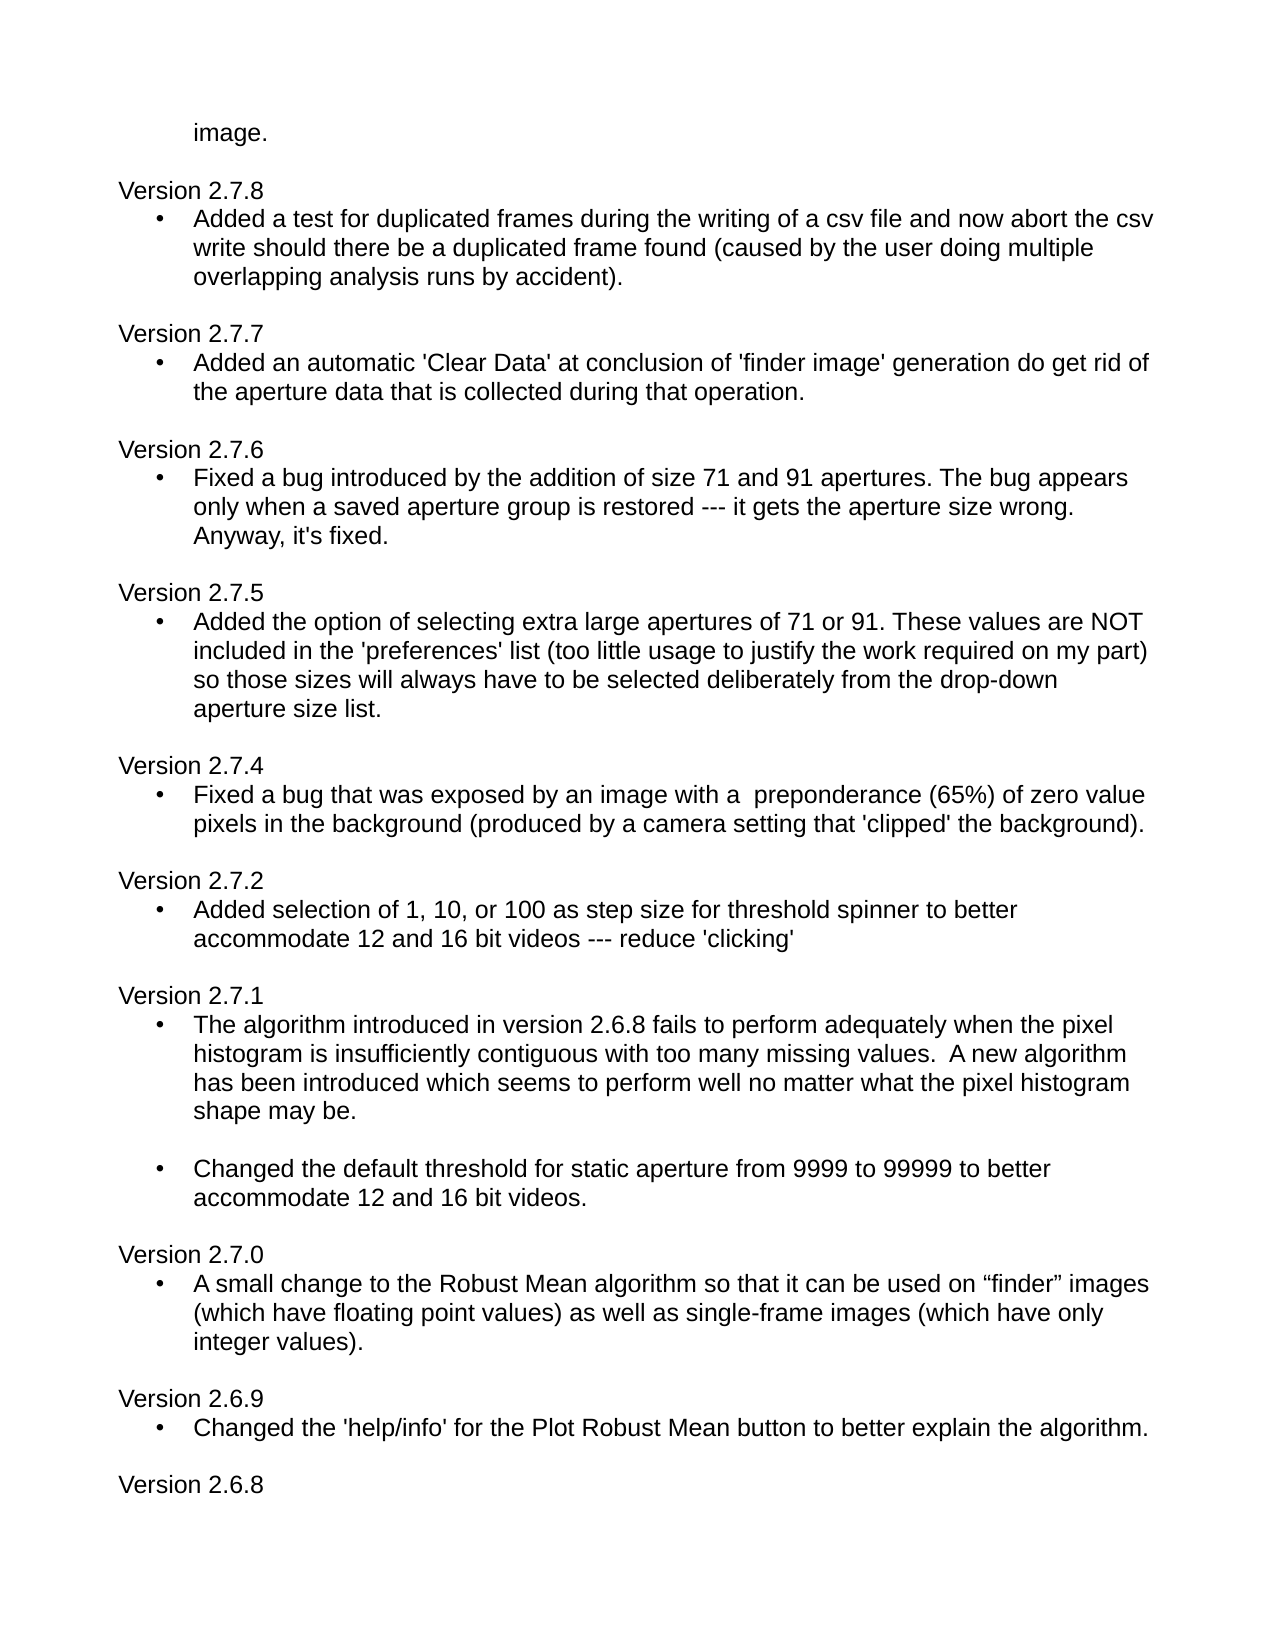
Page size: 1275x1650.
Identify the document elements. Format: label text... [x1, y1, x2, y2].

text Version 2.7.2 [118, 866, 1157, 895]
text Version 2.6.9 [118, 1384, 1157, 1413]
text Version 2.7.4 [118, 751, 1157, 780]
text Version 2.7.0 [118, 1240, 1157, 1269]
list Added an automatic 'Clear Data' at conclusion of 'finder image' generation do get rid of the aperture data that is collected during that operation. [156, 348, 1157, 434]
text Version 2.7.5 [118, 578, 1157, 607]
list Added the option of selecting extra large apertures of 71 or 91. These values are NOT included in the 'preferences' list (too little usage to justify the work required on my part) so those sizes will always have to be selected deliberately from the drop-down aperture size list. [156, 607, 1157, 722]
list Changed the default threshold for static aperture from 9999 to 99999 to better accommodate 12 and 16 bit videos. [156, 1154, 1157, 1240]
text Version 2.7.8 [118, 176, 1157, 204]
list image. [156, 118, 1157, 176]
list Fixed a bug that was exposed by an image with a preponderance (65%) of zero value pixels in the background (produced by a camera setting that 'clipped' the background). [156, 780, 1157, 837]
text Version 2.7.6 [118, 434, 1157, 463]
list Added selection of 1, 10, or 100 as step size for threshold spinner to better accommodate 12 and 16 bit videos --- reduce 'clicking' [156, 895, 1157, 952]
list A small change to the Robust Mean algorithm so that it can be used on “finder” images (which have floating point values) as well as single-frame images (which have only integer values). [156, 1269, 1157, 1355]
list Fixed a bug introduced by the addition of size 71 and 91 apertures. The bug appears only when a saved aperture group is restored --- it gets the aperture size wrong. Anyway, it's fixed. [156, 463, 1157, 550]
list Added a test for duplicated frames during the writing of a csv file and now abort the csv write should there be a duplicated frame found (caused by the user doing multiple overlapping analysis runs by accident). [156, 204, 1157, 319]
text Version 2.7.1 [118, 981, 1157, 1010]
text Version 2.6.8 [118, 1470, 1157, 1499]
list The algorithm introduced in version 2.6.8 fails to perform adequately when the pixel histogram is insufficiently contiguous with too many missing values. A new algorithm has been introduced which seems to perform well no matter what the pixel histogram shape may be. [156, 1010, 1157, 1154]
text Version 2.7.7 [118, 319, 1157, 348]
list Changed the 'help/info' for the Plot Robust Mean button to better explain the algorithm. [156, 1413, 1157, 1470]
